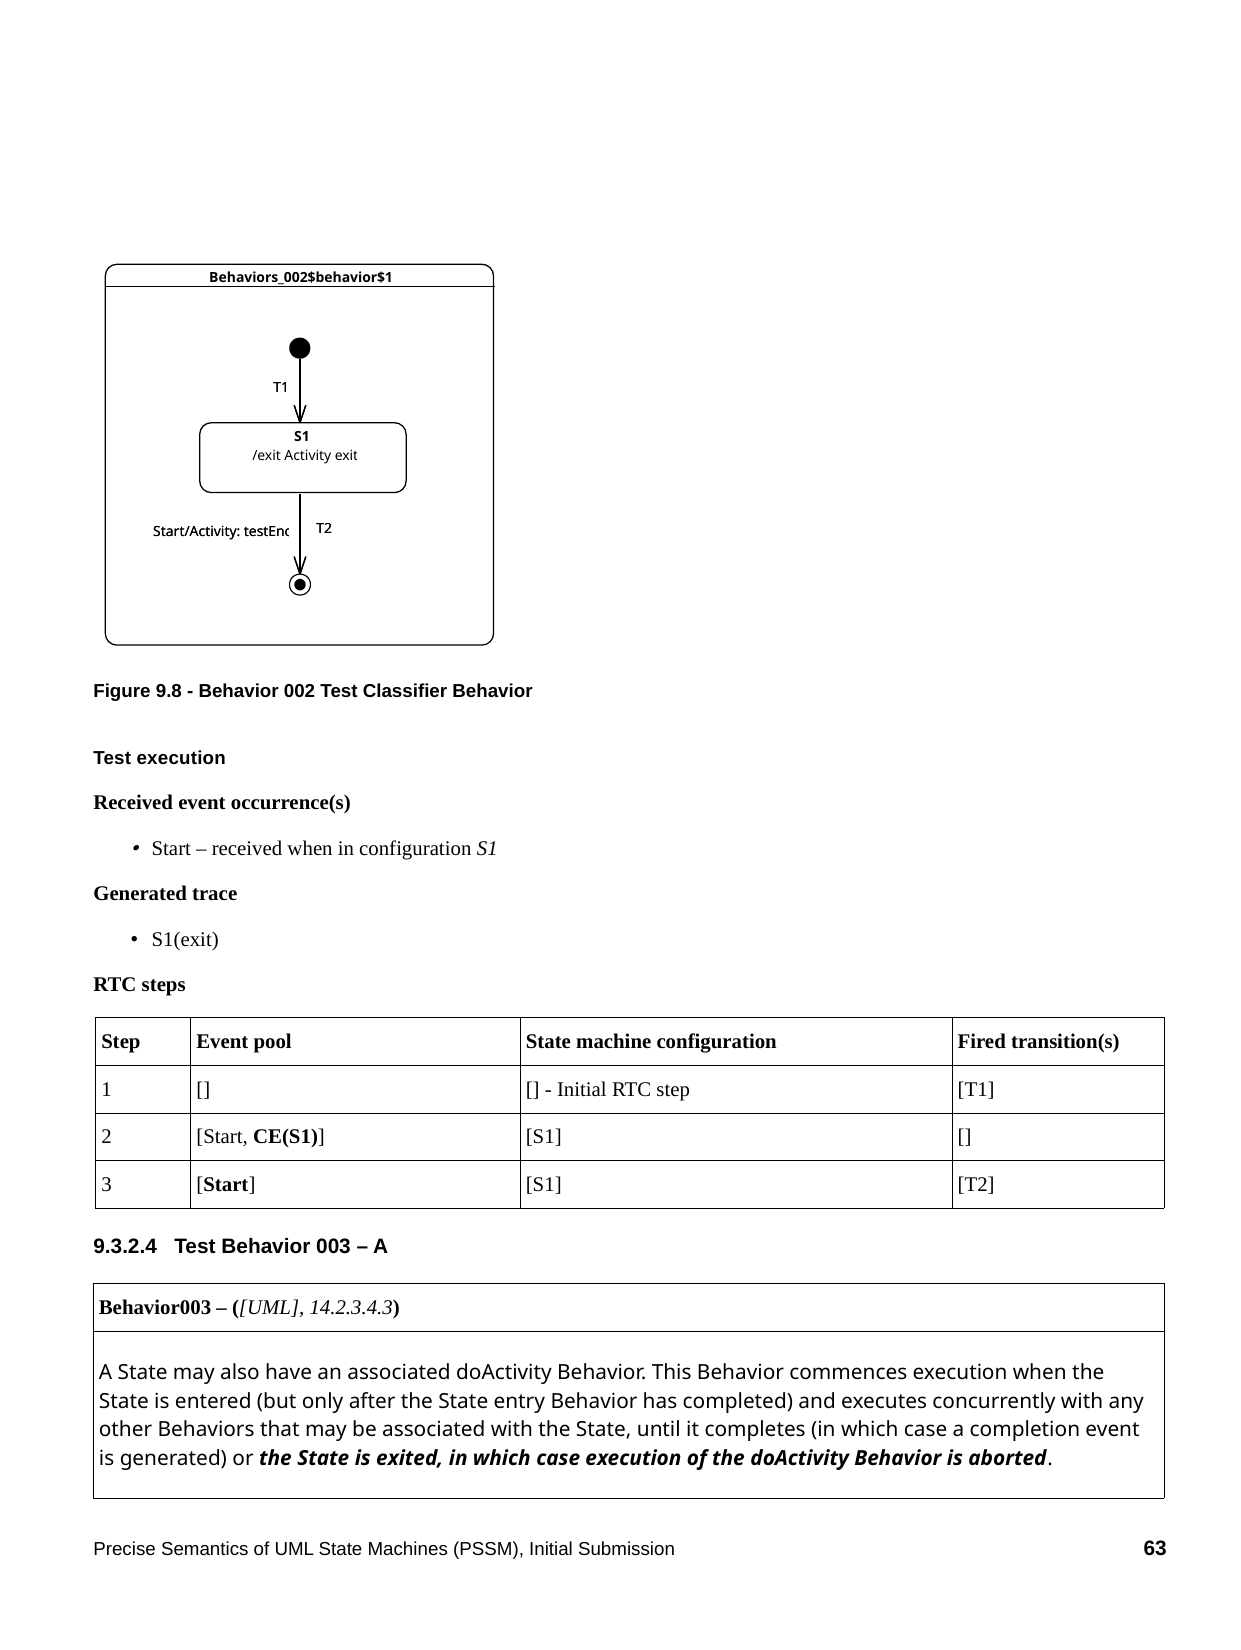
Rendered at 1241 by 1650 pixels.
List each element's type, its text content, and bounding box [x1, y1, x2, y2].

table_header Behavior003 – ([UML], 14.2.3.4.3) [94, 1284, 1164, 1331]
subtitle Test Behavior 003 – A [93, 1233, 1164, 1258]
table_cell 1 [96, 1066, 190, 1112]
table_cell A State may also have an associated doActivity Behavior. This Behavior commences execution when the State is entered (but only after the State entry Behavior has completed) and executes concurrently with any other Behaviors that may be associated with the State, until it completes (in which case a completion event is generated) or the State is exited, in which case execution of the doActivity Behavior is aborted. [94, 1332, 1164, 1498]
table_header State machine configuration [521, 1018, 952, 1065]
table_cell [T2] [953, 1161, 1164, 1208]
table_cell [S1] [521, 1161, 952, 1208]
list S1(exit) [131, 926, 1164, 951]
table_header Event pool [191, 1018, 520, 1065]
table_cell 2 [96, 1114, 190, 1160]
table_cell [Start] [191, 1161, 520, 1208]
table_cell [] - Initial RTC step [521, 1066, 952, 1112]
text RTC steps [93, 972, 1164, 996]
table_cell [] [953, 1114, 1164, 1160]
table_cell [Start, CE(S1)] [191, 1114, 520, 1160]
list Start – received when in configuration S1 [131, 835, 1164, 860]
table_cell [] [191, 1066, 520, 1112]
table_cell [S1] [521, 1114, 952, 1160]
table_header Step [96, 1018, 190, 1065]
text Generated trace [93, 881, 1164, 905]
table_cell 3 [96, 1161, 190, 1208]
text Figure 9.8 - Behavior 002 Test Classifier Behavior [93, 679, 586, 701]
text Received event occurrence(s) [93, 789, 1164, 814]
subtitle Test execution [93, 747, 1164, 768]
table_cell [T1] [953, 1066, 1164, 1112]
table_header Fired transition(s) [953, 1018, 1164, 1065]
